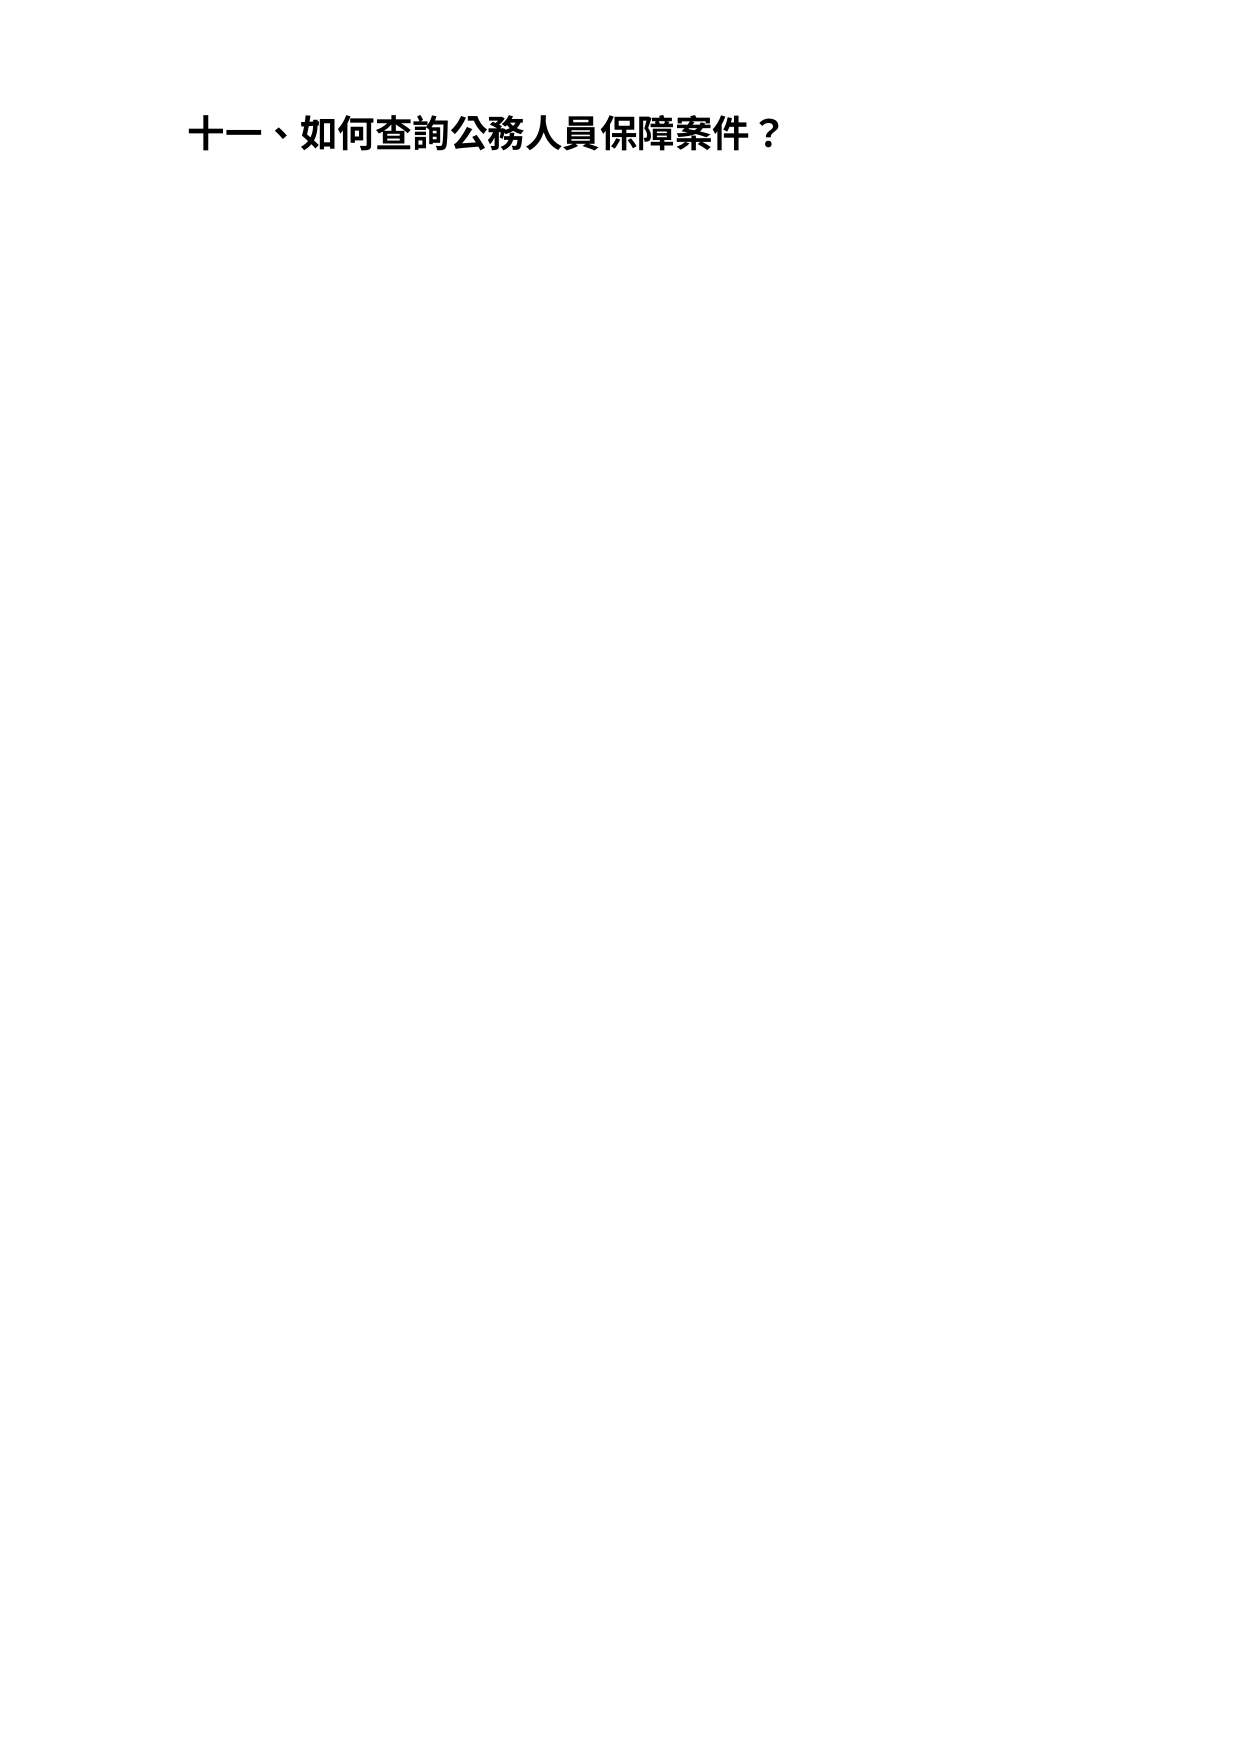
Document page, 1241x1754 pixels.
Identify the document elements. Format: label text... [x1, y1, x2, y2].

subtitle 十一、如何查詢公務人員保障案件？ [187, 104, 1142, 158]
